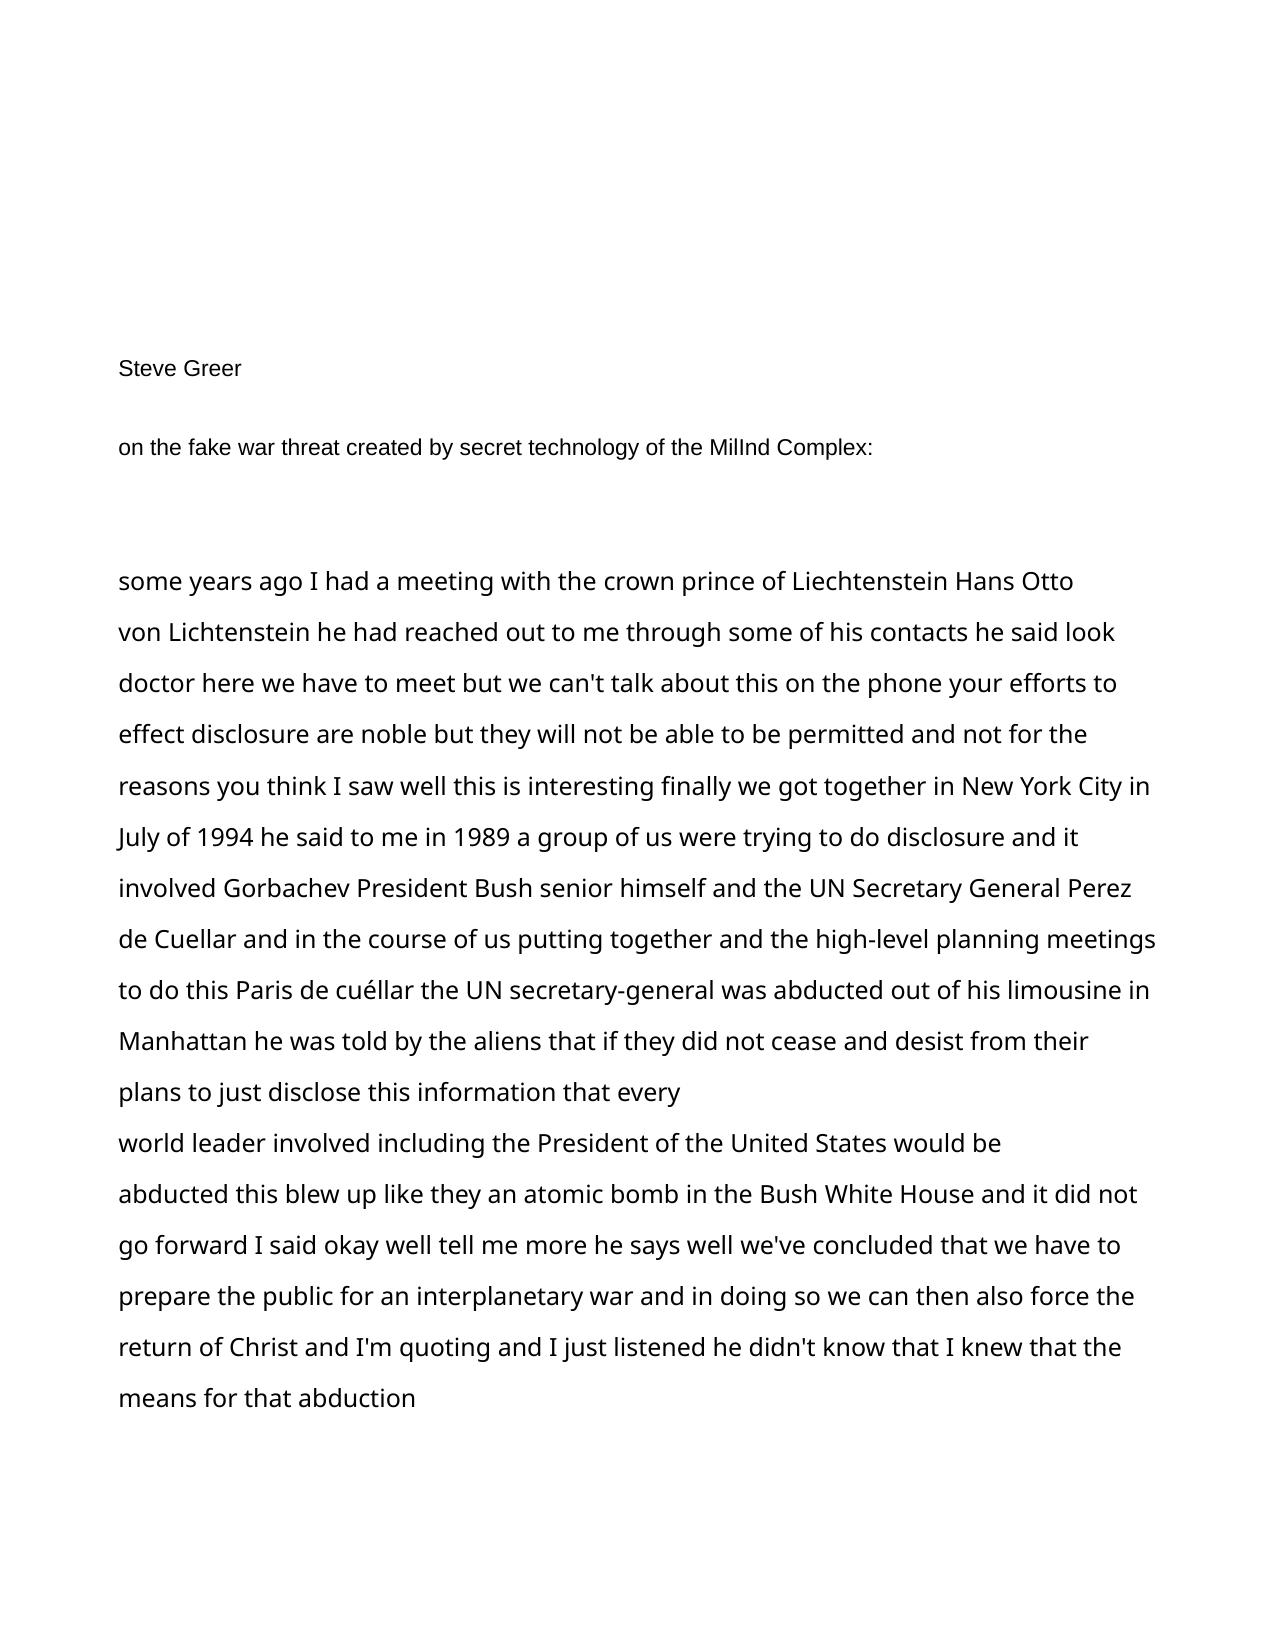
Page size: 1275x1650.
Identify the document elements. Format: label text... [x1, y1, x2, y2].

text Steve Greer [118, 355, 1157, 381]
text world leader involved including the President of the United States would be [118, 1125, 1157, 1159]
text von Lichtenstein he had reached out to me through some of his contacts he said look doctor here we have to meet but we can't talk about this on the phone your efforts to effect disclosure are noble but they will not be able to be permitted and not for the reasons you think I saw well this is interesting finally we got together in New York City in July of 1994 he said to me in 1989 a group of us were trying to do disclosure and it involved Gorbachev President Bush senior himself and the UN Secretary General Perez de Cuellar and in the course of us putting together and the high-level planning meetings to do this Paris de cuéllar the UN secretary-general was abducted out of his limousine in Manhattan he was told by the aliens that if they did not cease and desist from their plans to just disclose this information that every [118, 615, 1157, 1108]
text abducted this blew up like they an atomic bomb in the Bush White House and it did not go forward I said okay well tell me more he says well we've concluded that we have to prepare the public for an interplanetary war and in doing so we can then also force the return of Christ and I'm quoting and I just listened he didn't know that I knew that the means for that abduction [118, 1176, 1157, 1415]
text some years ago I had a meeting with the crown prince of Liechtenstein Hans Otto [118, 513, 1157, 598]
text on the fake war threat created by secret technology of the MilInd Complex: [118, 434, 1157, 460]
